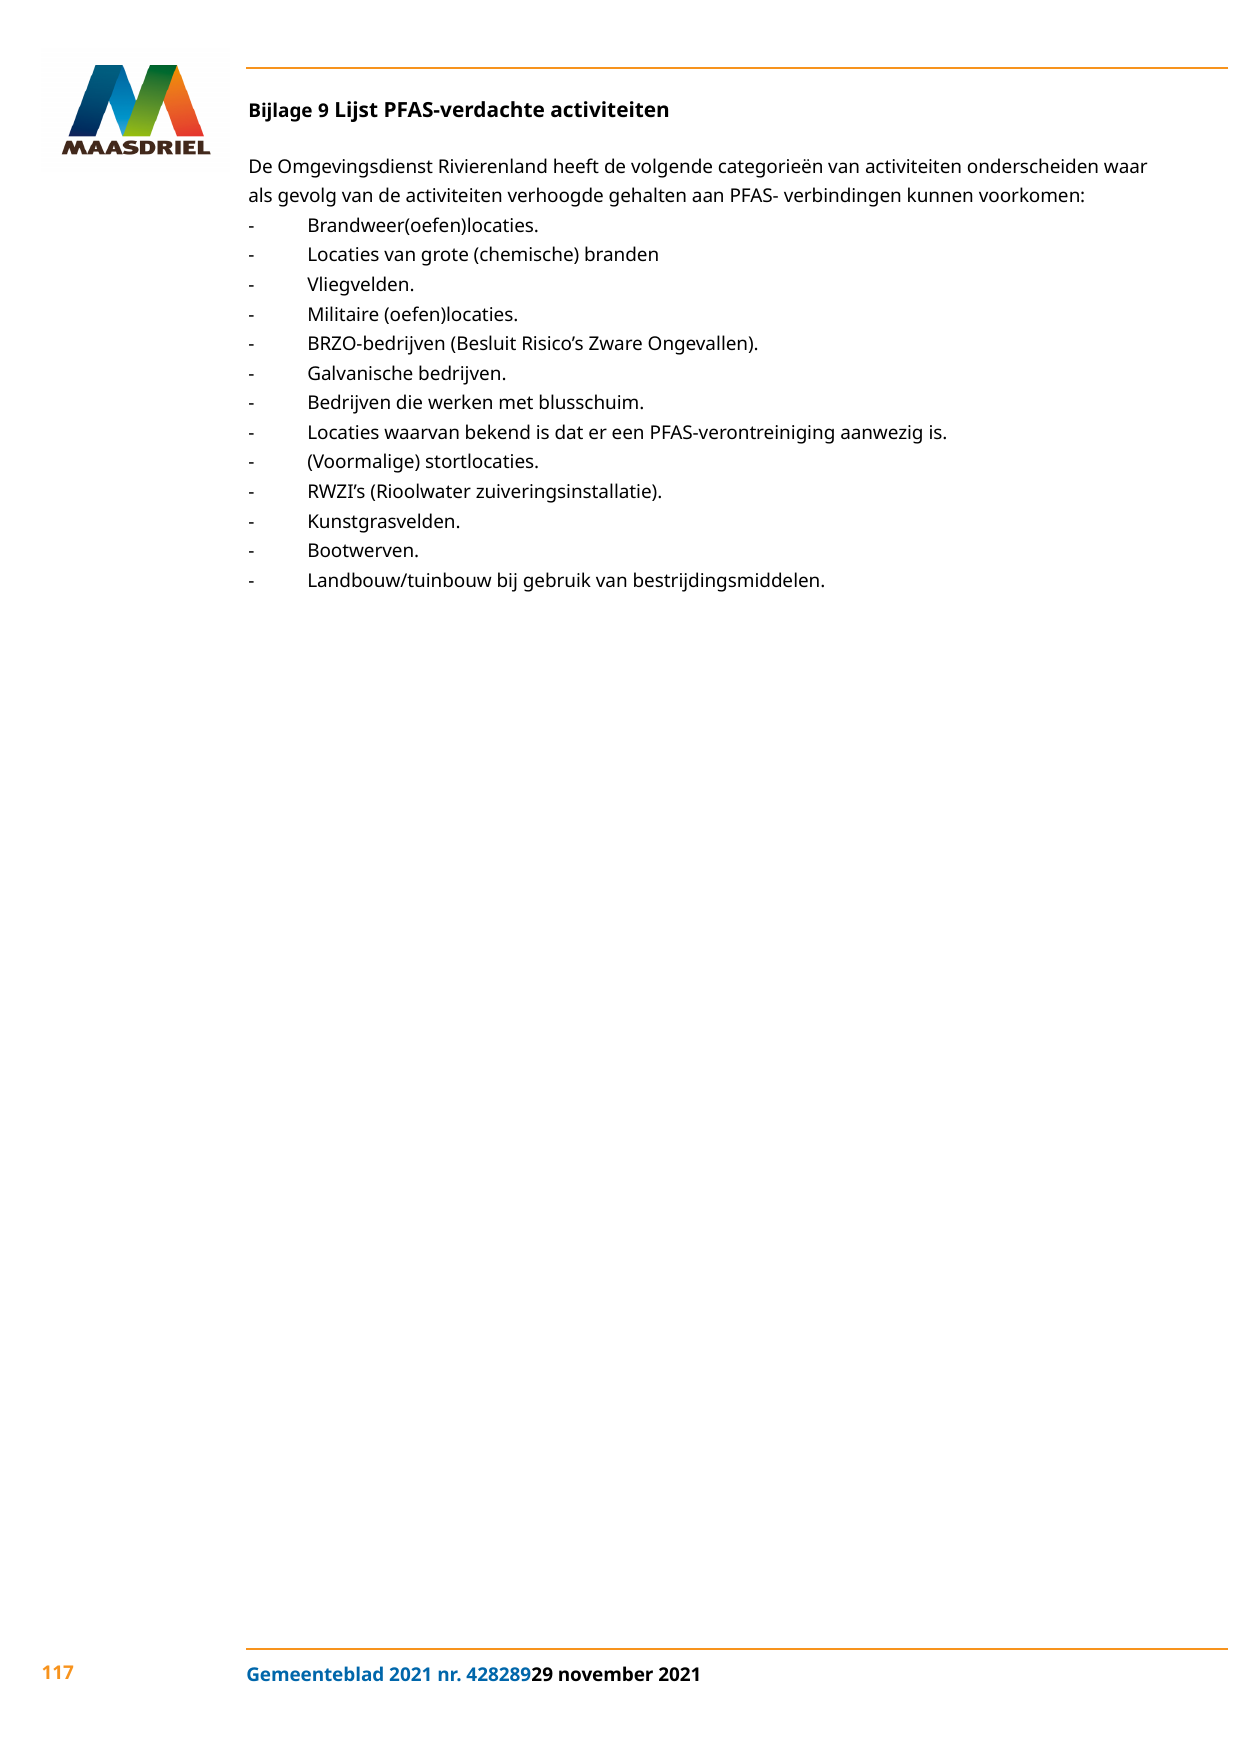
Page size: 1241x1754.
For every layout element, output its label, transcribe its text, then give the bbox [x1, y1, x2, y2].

list Galvanische bedrijven. [248, 360, 1152, 386]
list Bootwerven. [248, 537, 1152, 563]
list Vliegvelden. [248, 271, 1152, 297]
text Bijlage 9 Lijst PFAS-verdachte activiteiten [248, 95, 1152, 123]
text De Omgevingsdienst Rivierenland heeft de volgende categorieën van activiteiten onderscheiden waar als gevolg van de activiteiten verhoogde gehalten aan PFAS- verbindingen kunnen voorkomen: [248, 153, 1152, 208]
list (Voormalige) stortlocaties. [248, 449, 1152, 474]
list Bedrijven die werken met blusschuim. [248, 389, 1152, 415]
picture [41, 47, 231, 172]
list BRZO-bedrijven (Besluit Risico’s Zware Ongevallen). [248, 330, 1152, 356]
list Brandweer(oefen)locaties. [248, 212, 1152, 238]
list Militaire (oefen)locaties. [248, 301, 1152, 327]
list Landbouw/tuinbouw bij gebruik van bestrijdingsmiddelen. [248, 567, 1152, 593]
list Kunstgrasvelden. [248, 508, 1152, 534]
list RWZI’s (Rioolwater zuiveringsinstallatie). [248, 478, 1152, 504]
list Locaties waarvan bekend is dat er een PFAS-verontreiniging aanwezig is. [248, 419, 1152, 445]
list Locaties van grote (chemische) branden [248, 242, 1152, 267]
